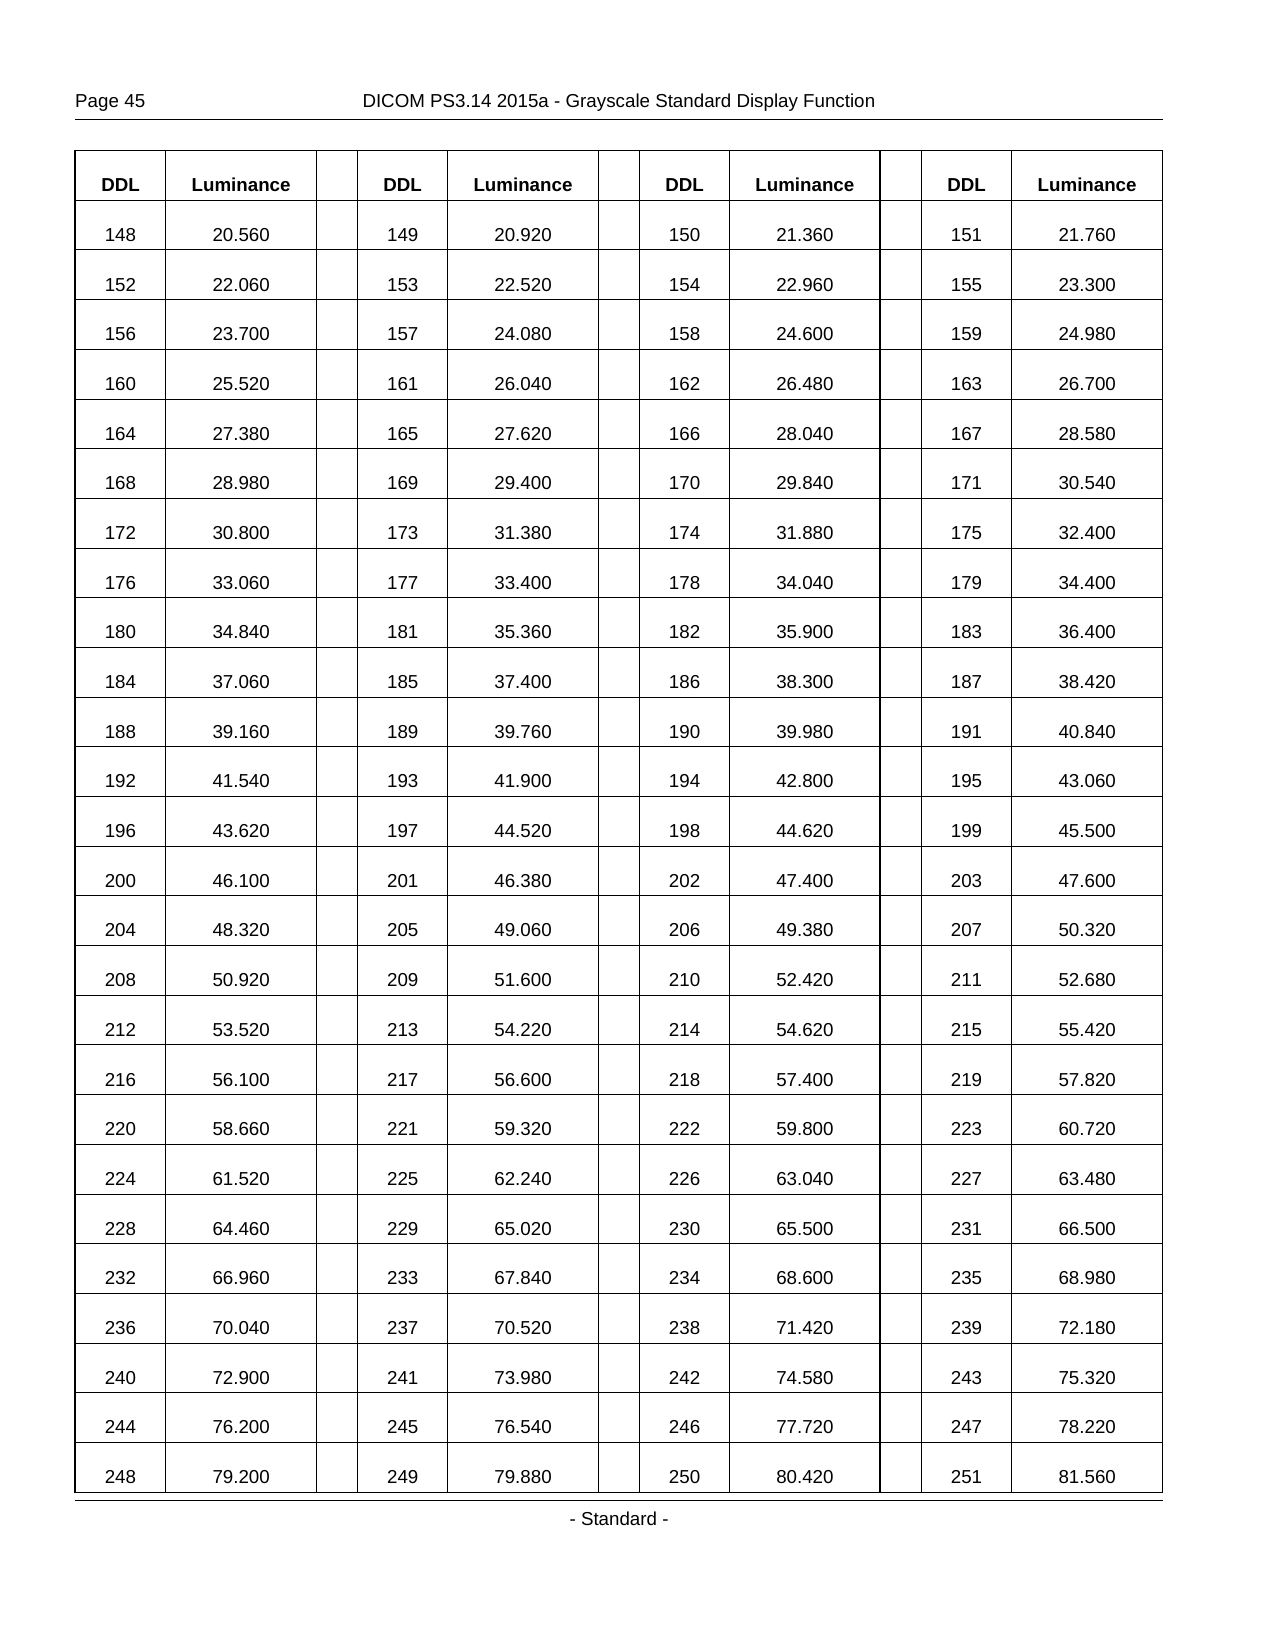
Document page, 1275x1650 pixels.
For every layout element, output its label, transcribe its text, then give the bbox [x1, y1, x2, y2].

table_cell [881, 996, 921, 1044]
table_cell 188 [76, 698, 165, 746]
table_cell 182 [640, 598, 729, 647]
table_cell 26.040 [448, 350, 598, 398]
table_cell [881, 300, 921, 349]
table_cell 153 [358, 250, 447, 299]
table_header Luminance [448, 151, 598, 200]
table_cell 244 [76, 1393, 165, 1442]
table_cell 239 [922, 1294, 1011, 1342]
table_cell 205 [358, 896, 447, 945]
table_cell 221 [358, 1095, 447, 1144]
table_cell 42.800 [730, 747, 879, 796]
table_cell 68.600 [730, 1244, 879, 1293]
table_cell 21.760 [1012, 201, 1162, 249]
table_cell 245 [358, 1393, 447, 1442]
table_cell 206 [640, 896, 729, 945]
table_cell [317, 1244, 357, 1293]
table_cell 183 [922, 598, 1011, 647]
table_cell [881, 698, 921, 746]
table_cell 35.360 [448, 598, 598, 647]
table_cell [317, 698, 357, 746]
table_cell 20.560 [166, 201, 316, 249]
table_cell 241 [358, 1344, 447, 1392]
table_cell 24.600 [730, 300, 879, 349]
table_cell 228 [76, 1195, 165, 1243]
table_cell [881, 797, 921, 846]
table_cell [599, 400, 639, 448]
table_cell 169 [358, 449, 447, 498]
table_cell 50.320 [1012, 896, 1162, 945]
table_cell 39.980 [730, 698, 879, 746]
table_cell 158 [640, 300, 729, 349]
table_cell [881, 449, 921, 498]
table_cell 73.980 [448, 1344, 598, 1392]
table_cell 40.840 [1012, 698, 1162, 746]
table_cell 196 [76, 797, 165, 846]
table_cell 72.180 [1012, 1294, 1162, 1342]
table_cell 64.460 [166, 1195, 316, 1243]
table_cell 214 [640, 996, 729, 1044]
table_cell 38.420 [1012, 648, 1162, 697]
table_cell 23.700 [166, 300, 316, 349]
table_cell 207 [922, 896, 1011, 945]
table_header DDL [640, 151, 729, 200]
table_cell 66.500 [1012, 1195, 1162, 1243]
table_cell 27.620 [448, 400, 598, 448]
table_cell 34.040 [730, 549, 879, 597]
table_cell 191 [922, 698, 1011, 746]
table_cell 177 [358, 549, 447, 597]
table_cell 240 [76, 1344, 165, 1392]
table_cell [599, 1393, 639, 1442]
table_cell [881, 250, 921, 299]
table_cell 179 [922, 549, 1011, 597]
table_cell 173 [358, 499, 447, 547]
table_cell 76.540 [448, 1393, 598, 1442]
table_cell [881, 350, 921, 398]
table_cell 23.300 [1012, 250, 1162, 299]
table_cell 76.200 [166, 1393, 316, 1442]
table_cell 167 [922, 400, 1011, 448]
table_cell 30.540 [1012, 449, 1162, 498]
table_cell 233 [358, 1244, 447, 1293]
table_cell 22.520 [448, 250, 598, 299]
table_cell [317, 598, 357, 647]
table_cell 47.600 [1012, 847, 1162, 895]
table_cell [317, 946, 357, 995]
table_cell [881, 499, 921, 547]
table_cell 31.880 [730, 499, 879, 547]
table_cell 175 [922, 499, 1011, 547]
table_cell 56.600 [448, 1045, 598, 1094]
table_cell 47.400 [730, 847, 879, 895]
table_cell 34.840 [166, 598, 316, 647]
table_cell [599, 896, 639, 945]
table_cell 54.220 [448, 996, 598, 1044]
table_cell 21.360 [730, 201, 879, 249]
table_cell 54.620 [730, 996, 879, 1044]
table_cell 41.900 [448, 747, 598, 796]
table_cell 72.900 [166, 1344, 316, 1392]
table_cell 39.760 [448, 698, 598, 746]
table_cell 79.200 [166, 1443, 316, 1492]
table_cell 181 [358, 598, 447, 647]
table_cell [599, 797, 639, 846]
table_cell 25.520 [166, 350, 316, 398]
table_cell 28.980 [166, 449, 316, 498]
table_cell 227 [922, 1145, 1011, 1193]
table_cell 44.620 [730, 797, 879, 846]
table_cell [599, 449, 639, 498]
table_cell 46.100 [166, 847, 316, 895]
table_cell 65.020 [448, 1195, 598, 1243]
table_cell [881, 1393, 921, 1442]
table_cell 224 [76, 1145, 165, 1193]
table_header DDL [358, 151, 447, 200]
table_cell 166 [640, 400, 729, 448]
table_cell [317, 499, 357, 547]
table_cell 75.320 [1012, 1344, 1162, 1392]
table_cell 28.580 [1012, 400, 1162, 448]
table_cell 222 [640, 1095, 729, 1144]
table_cell 226 [640, 1145, 729, 1193]
table_cell [317, 1443, 357, 1492]
table_cell 29.400 [448, 449, 598, 498]
table_cell 157 [358, 300, 447, 349]
table_cell 24.080 [448, 300, 598, 349]
table_cell [599, 847, 639, 895]
table_cell 215 [922, 996, 1011, 1044]
table_cell [881, 1195, 921, 1243]
table_cell [317, 648, 357, 697]
table_cell 236 [76, 1294, 165, 1342]
table_cell 31.380 [448, 499, 598, 547]
table_cell 62.240 [448, 1145, 598, 1193]
table_cell 49.380 [730, 896, 879, 945]
table_cell [599, 946, 639, 995]
table_cell 74.580 [730, 1344, 879, 1392]
table_cell [599, 499, 639, 547]
table_cell 234 [640, 1244, 729, 1293]
table_cell 230 [640, 1195, 729, 1243]
table_header Luminance [166, 151, 316, 200]
table_cell 187 [922, 648, 1011, 697]
table_cell 204 [76, 896, 165, 945]
table_cell 66.960 [166, 1244, 316, 1293]
table_cell 213 [358, 996, 447, 1044]
table_cell 41.540 [166, 747, 316, 796]
table_cell 38.300 [730, 648, 879, 697]
table_cell 172 [76, 499, 165, 547]
table_cell [599, 350, 639, 398]
table_cell [317, 1095, 357, 1144]
table_cell 32.400 [1012, 499, 1162, 547]
table_cell 193 [358, 747, 447, 796]
table_cell 216 [76, 1045, 165, 1094]
table_cell [317, 996, 357, 1044]
table_cell 197 [358, 797, 447, 846]
table_cell 155 [922, 250, 1011, 299]
table_cell [881, 1145, 921, 1193]
table_cell 152 [76, 250, 165, 299]
table_cell [599, 300, 639, 349]
table_cell 211 [922, 946, 1011, 995]
table_cell 176 [76, 549, 165, 597]
table_cell 178 [640, 549, 729, 597]
table_cell 26.480 [730, 350, 879, 398]
table_cell 200 [76, 847, 165, 895]
table_cell 148 [76, 201, 165, 249]
table_cell 180 [76, 598, 165, 647]
table_cell [317, 747, 357, 796]
table_cell 185 [358, 648, 447, 697]
table_cell [317, 896, 357, 945]
table_cell 37.060 [166, 648, 316, 697]
table_cell 61.520 [166, 1145, 316, 1193]
table_cell [599, 549, 639, 597]
table_cell [881, 896, 921, 945]
table_cell 24.980 [1012, 300, 1162, 349]
table_cell 170 [640, 449, 729, 498]
table_cell [881, 400, 921, 448]
table_cell 231 [922, 1195, 1011, 1243]
table_cell 184 [76, 648, 165, 697]
table_cell [881, 1443, 921, 1492]
table_cell 251 [922, 1443, 1011, 1492]
table_cell 34.400 [1012, 549, 1162, 597]
table_cell [881, 598, 921, 647]
table_cell 22.960 [730, 250, 879, 299]
table_cell 79.880 [448, 1443, 598, 1492]
table_cell 218 [640, 1045, 729, 1094]
table_cell [317, 1145, 357, 1193]
table_cell 68.980 [1012, 1244, 1162, 1293]
table_cell 67.840 [448, 1244, 598, 1293]
table_cell 209 [358, 946, 447, 995]
table_cell 242 [640, 1344, 729, 1392]
table_header [599, 151, 639, 200]
table_cell 162 [640, 350, 729, 398]
table_cell 57.400 [730, 1045, 879, 1094]
table_cell [881, 1244, 921, 1293]
table_cell 39.160 [166, 698, 316, 746]
table_cell 43.060 [1012, 747, 1162, 796]
table_cell 52.420 [730, 946, 879, 995]
table_cell [599, 201, 639, 249]
table_cell [317, 201, 357, 249]
table_cell 30.800 [166, 499, 316, 547]
table_cell 186 [640, 648, 729, 697]
table_cell 44.520 [448, 797, 598, 846]
table_cell 212 [76, 996, 165, 1044]
table_cell [599, 1145, 639, 1193]
table_cell 45.500 [1012, 797, 1162, 846]
table_cell 48.320 [166, 896, 316, 945]
table_cell 238 [640, 1294, 729, 1342]
table_header [881, 151, 921, 200]
table_cell [881, 549, 921, 597]
table_cell [317, 400, 357, 448]
table_header Luminance [1012, 151, 1162, 200]
table_cell 49.060 [448, 896, 598, 945]
table_cell [881, 1294, 921, 1342]
table_cell 55.420 [1012, 996, 1162, 1044]
table_cell 81.560 [1012, 1443, 1162, 1492]
table_cell 192 [76, 747, 165, 796]
table_cell [317, 1294, 357, 1342]
table_cell 63.040 [730, 1145, 879, 1193]
table_cell 243 [922, 1344, 1011, 1392]
table_cell 219 [922, 1045, 1011, 1094]
table_cell 70.520 [448, 1294, 598, 1342]
table_cell 53.520 [166, 996, 316, 1044]
table_cell 160 [76, 350, 165, 398]
table_cell 60.720 [1012, 1095, 1162, 1144]
table_cell [881, 1344, 921, 1392]
table_cell 33.060 [166, 549, 316, 597]
table_header DDL [922, 151, 1011, 200]
table_cell 71.420 [730, 1294, 879, 1342]
table_cell 46.380 [448, 847, 598, 895]
table_cell [317, 1045, 357, 1094]
table_cell 217 [358, 1045, 447, 1094]
table_cell 220 [76, 1095, 165, 1144]
table_cell [317, 250, 357, 299]
table_cell [599, 1344, 639, 1392]
table_cell [599, 996, 639, 1044]
table_cell 156 [76, 300, 165, 349]
table_header [317, 151, 357, 200]
table_cell 164 [76, 400, 165, 448]
table_cell [881, 1045, 921, 1094]
table_cell 56.100 [166, 1045, 316, 1094]
table_cell 36.400 [1012, 598, 1162, 647]
table_cell 63.480 [1012, 1145, 1162, 1193]
table_cell [317, 847, 357, 895]
table_cell 20.920 [448, 201, 598, 249]
table_cell [317, 300, 357, 349]
table_cell 58.660 [166, 1095, 316, 1144]
table_header Luminance [730, 151, 879, 200]
table_cell 29.840 [730, 449, 879, 498]
table_cell 232 [76, 1244, 165, 1293]
table_cell [599, 1443, 639, 1492]
table_cell 52.680 [1012, 946, 1162, 995]
table_cell 194 [640, 747, 729, 796]
table_cell 246 [640, 1393, 729, 1442]
table_cell [599, 250, 639, 299]
table_cell 235 [922, 1244, 1011, 1293]
table_cell 248 [76, 1443, 165, 1492]
table_cell 249 [358, 1443, 447, 1492]
table_cell 80.420 [730, 1443, 879, 1492]
table_cell 189 [358, 698, 447, 746]
table_cell [881, 946, 921, 995]
table_cell 33.400 [448, 549, 598, 597]
table_cell [881, 201, 921, 249]
table_cell [599, 698, 639, 746]
table_cell 223 [922, 1095, 1011, 1144]
table_cell 225 [358, 1145, 447, 1193]
table_cell 151 [922, 201, 1011, 249]
table_cell 77.720 [730, 1393, 879, 1442]
table_cell 195 [922, 747, 1011, 796]
table_cell [317, 797, 357, 846]
table_cell 27.380 [166, 400, 316, 448]
table_cell [599, 1045, 639, 1094]
table_cell 250 [640, 1443, 729, 1492]
table_cell 203 [922, 847, 1011, 895]
table_cell [599, 1294, 639, 1342]
table_cell 26.700 [1012, 350, 1162, 398]
table_cell [317, 350, 357, 398]
table_cell 229 [358, 1195, 447, 1243]
table_cell 22.060 [166, 250, 316, 299]
table_cell 247 [922, 1393, 1011, 1442]
table_cell 59.800 [730, 1095, 879, 1144]
table_cell 43.620 [166, 797, 316, 846]
table_cell 171 [922, 449, 1011, 498]
table_cell 28.040 [730, 400, 879, 448]
table_cell 208 [76, 946, 165, 995]
table_cell [599, 648, 639, 697]
table_cell [599, 747, 639, 796]
table_cell 37.400 [448, 648, 598, 697]
table_cell [317, 1344, 357, 1392]
table_cell [317, 1393, 357, 1442]
table_cell 210 [640, 946, 729, 995]
table_cell 78.220 [1012, 1393, 1162, 1442]
table_cell 165 [358, 400, 447, 448]
table_cell [317, 549, 357, 597]
table_cell 70.040 [166, 1294, 316, 1342]
table_cell [317, 449, 357, 498]
table_cell 59.320 [448, 1095, 598, 1144]
table_cell [599, 1244, 639, 1293]
table_cell 190 [640, 698, 729, 746]
table_cell 57.820 [1012, 1045, 1162, 1094]
table_cell [881, 648, 921, 697]
table_cell 65.500 [730, 1195, 879, 1243]
table_cell 168 [76, 449, 165, 498]
table_cell [599, 1195, 639, 1243]
table_cell [881, 1095, 921, 1144]
table_cell 149 [358, 201, 447, 249]
table_cell [881, 747, 921, 796]
table_cell 51.600 [448, 946, 598, 995]
table_cell [881, 847, 921, 895]
table_cell [317, 1195, 357, 1243]
table_cell 198 [640, 797, 729, 846]
table_cell 150 [640, 201, 729, 249]
table_cell 202 [640, 847, 729, 895]
table_cell 159 [922, 300, 1011, 349]
table_header DDL [76, 151, 165, 200]
table_cell 50.920 [166, 946, 316, 995]
table_cell 201 [358, 847, 447, 895]
table_cell 174 [640, 499, 729, 547]
table_cell 35.900 [730, 598, 879, 647]
table_cell 199 [922, 797, 1011, 846]
table_cell [599, 1095, 639, 1144]
table_cell [599, 598, 639, 647]
table_cell 161 [358, 350, 447, 398]
table_cell 237 [358, 1294, 447, 1342]
table_cell 154 [640, 250, 729, 299]
table_cell 163 [922, 350, 1011, 398]
